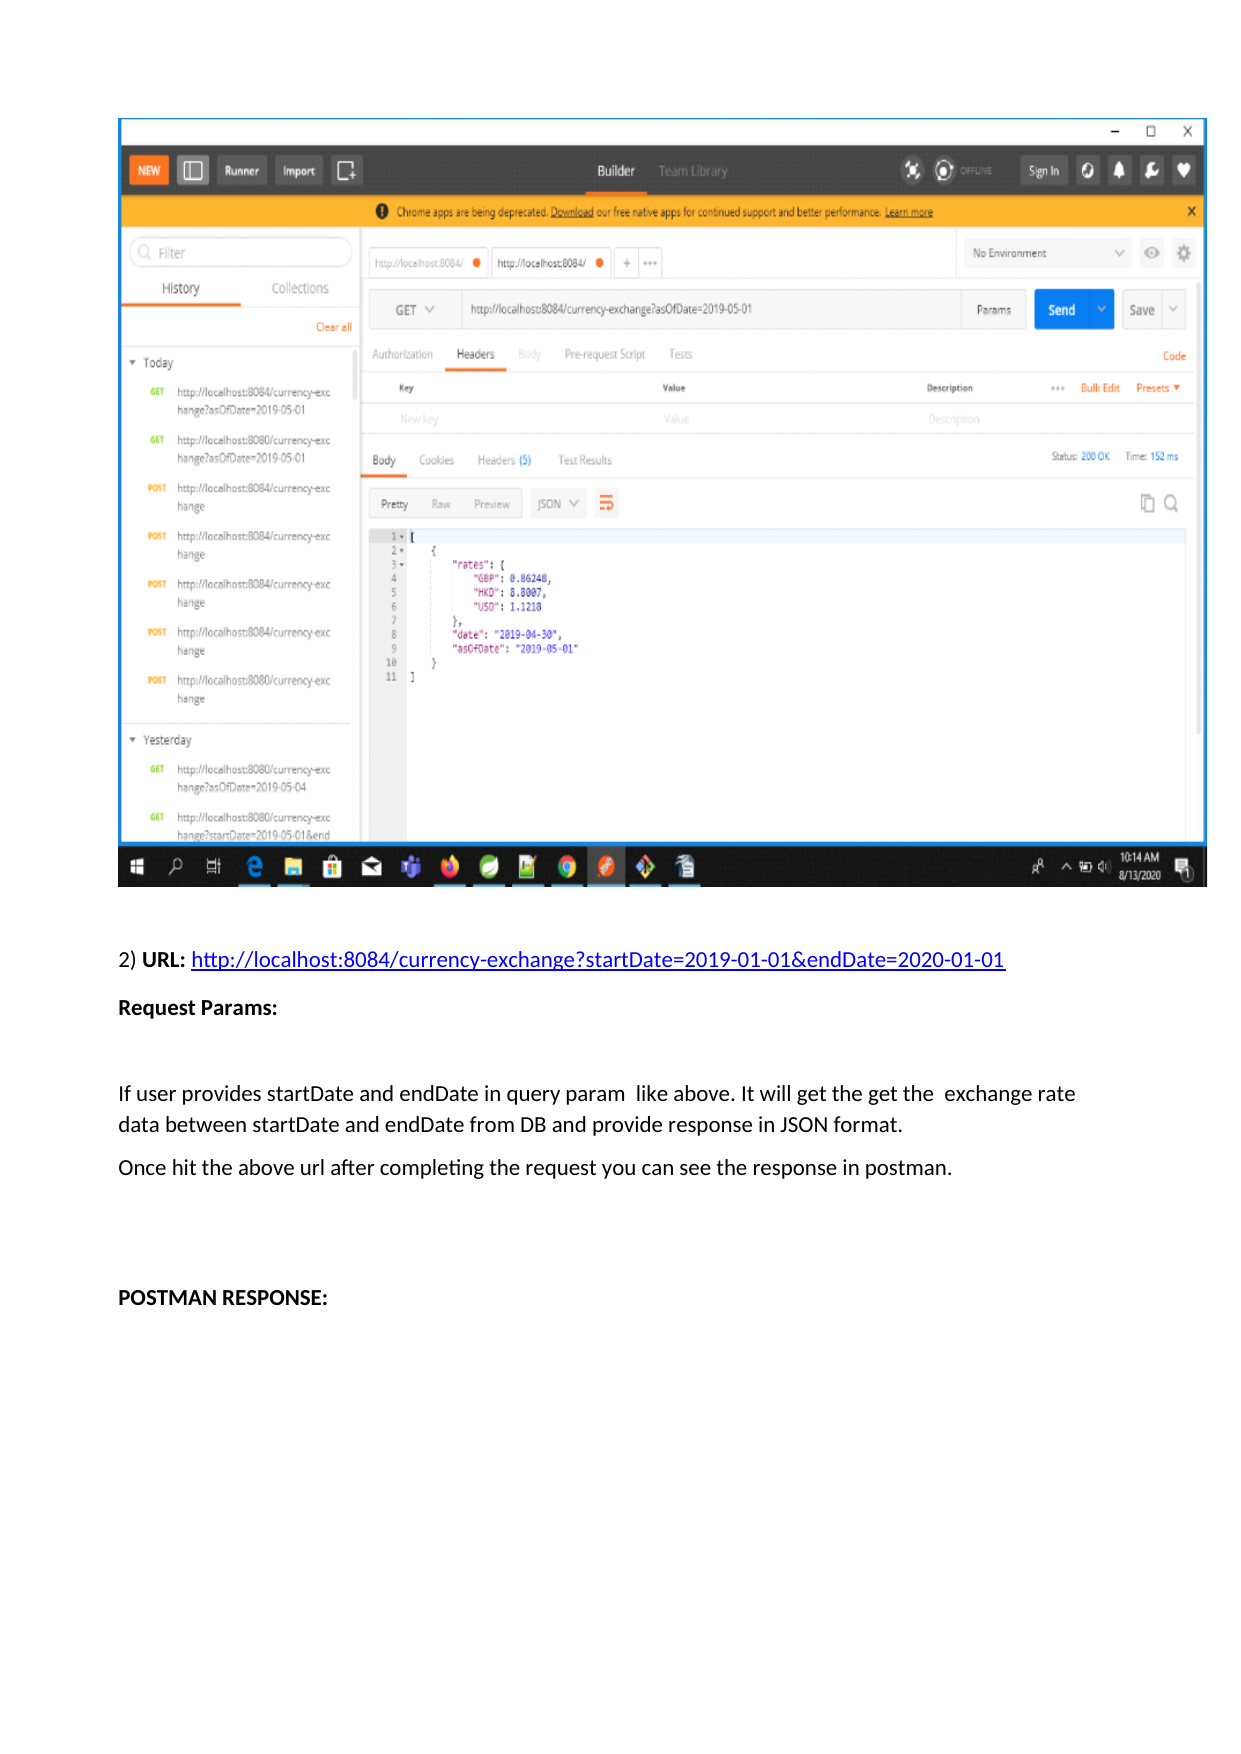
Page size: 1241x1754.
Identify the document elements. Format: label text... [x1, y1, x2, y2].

text 2) URL: http://localhost:8084/currency-exchange?startDate=2019-01-01&endDate=2020-01-01 [118, 945, 1122, 973]
text Once hit the above url after completing the request you can see the response in postman. [118, 1153, 1122, 1181]
text POSTMAN RESPONSE: [118, 1283, 1122, 1311]
text Request Params: [118, 993, 1122, 1021]
text If user provides startDate and endDate in query param like above. It will get the get the exchange rate data between startDate and endDate from DB and provide response in JSON format. [118, 1079, 1122, 1138]
